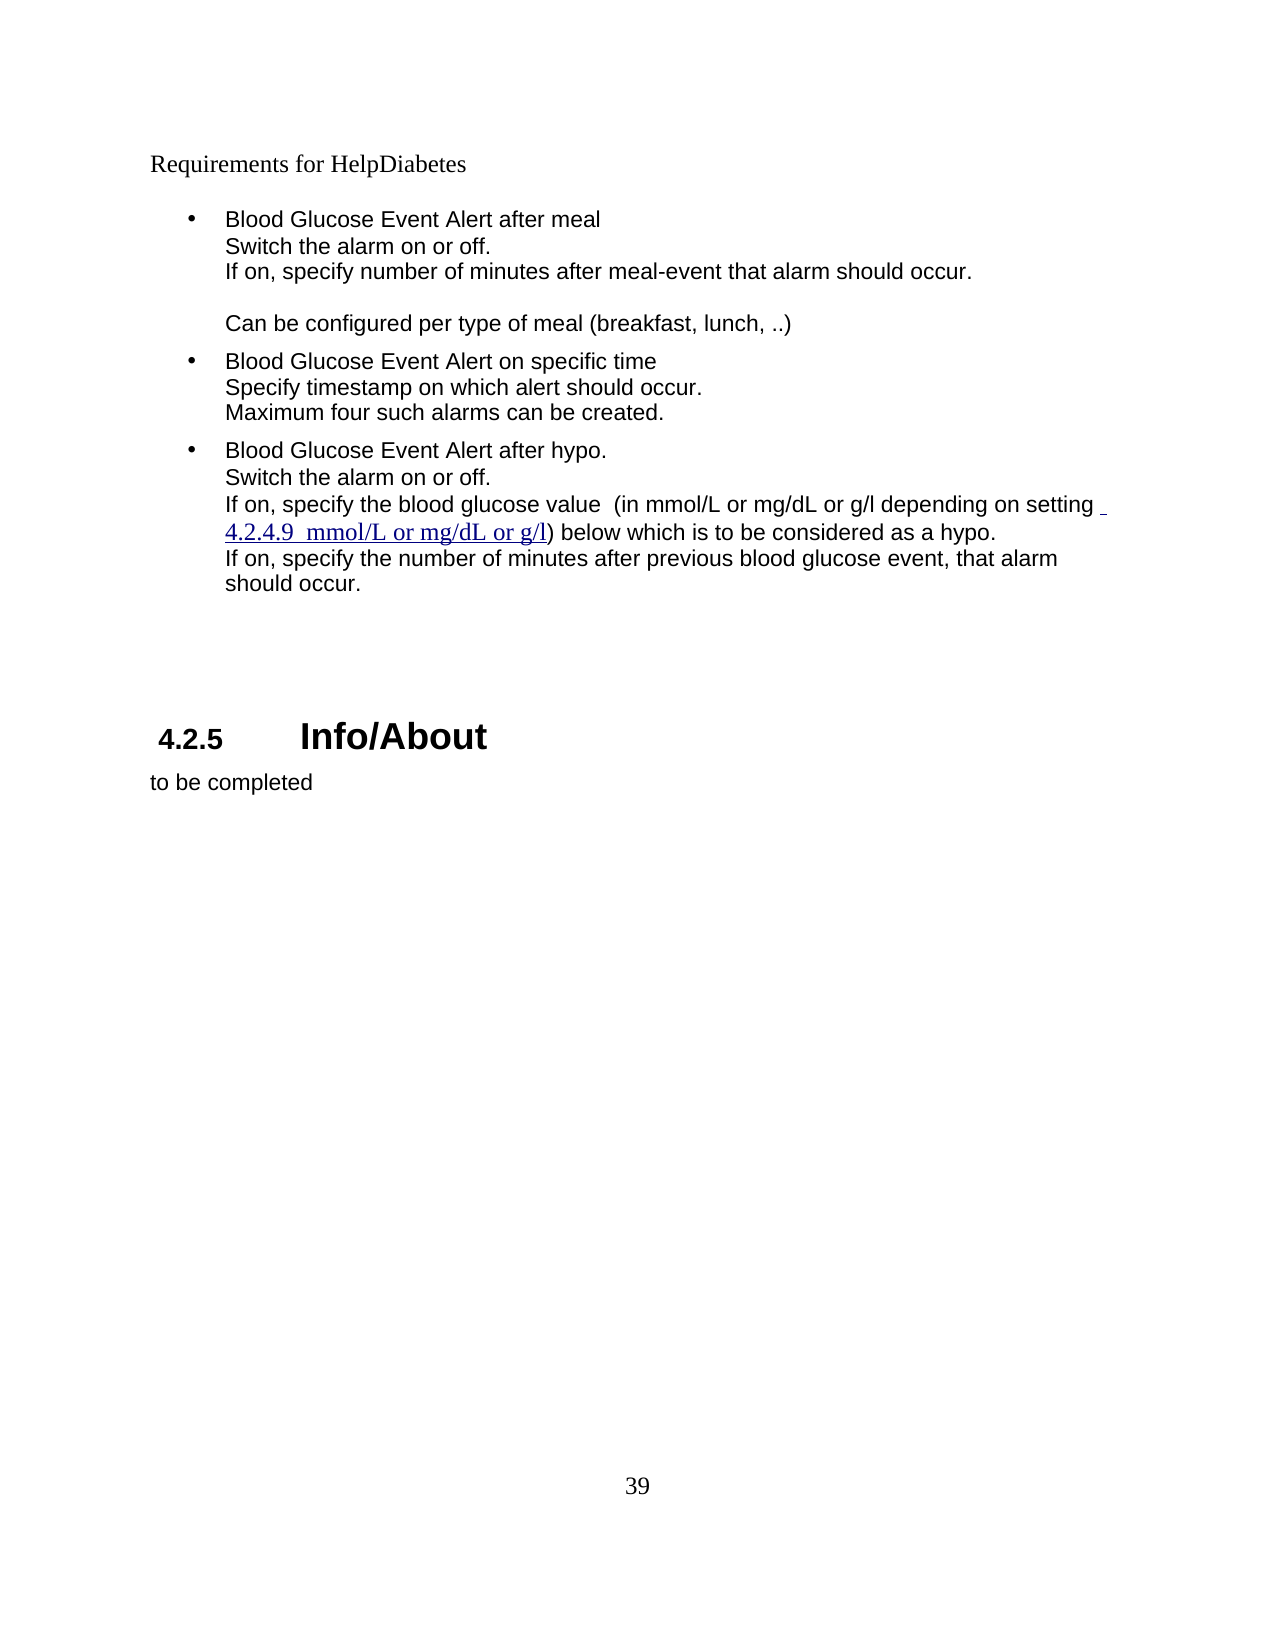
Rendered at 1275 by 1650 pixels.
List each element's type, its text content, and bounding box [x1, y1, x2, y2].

list Blood Glucose Event Alert after hypo. Switch the alarm on or off. If on, specify the blood glucose value (in mmol/L or mg/dL or g/l depending on setting 4.2.4.9 mmol/L or mg/dL or g/l) below which is to be considered as a hypo. If on, specify the number of minutes after previous blood glucose event, that alarm should occur. [187, 438, 1125, 650]
list Blood Glucose Event Alert after meal Switch the alarm on or off. If on, specify number of minutes after meal-event that alarm should occur. Can be configured per type of meal (breakfast, lunch, ..) [187, 207, 1125, 336]
text to be completed [150, 769, 1125, 795]
list Blood Glucose Event Alert on specific time Specify timestamp on which alert should occur. Maximum four such alarms can be created. [187, 348, 1125, 426]
subtitle Info/About [150, 715, 1125, 757]
